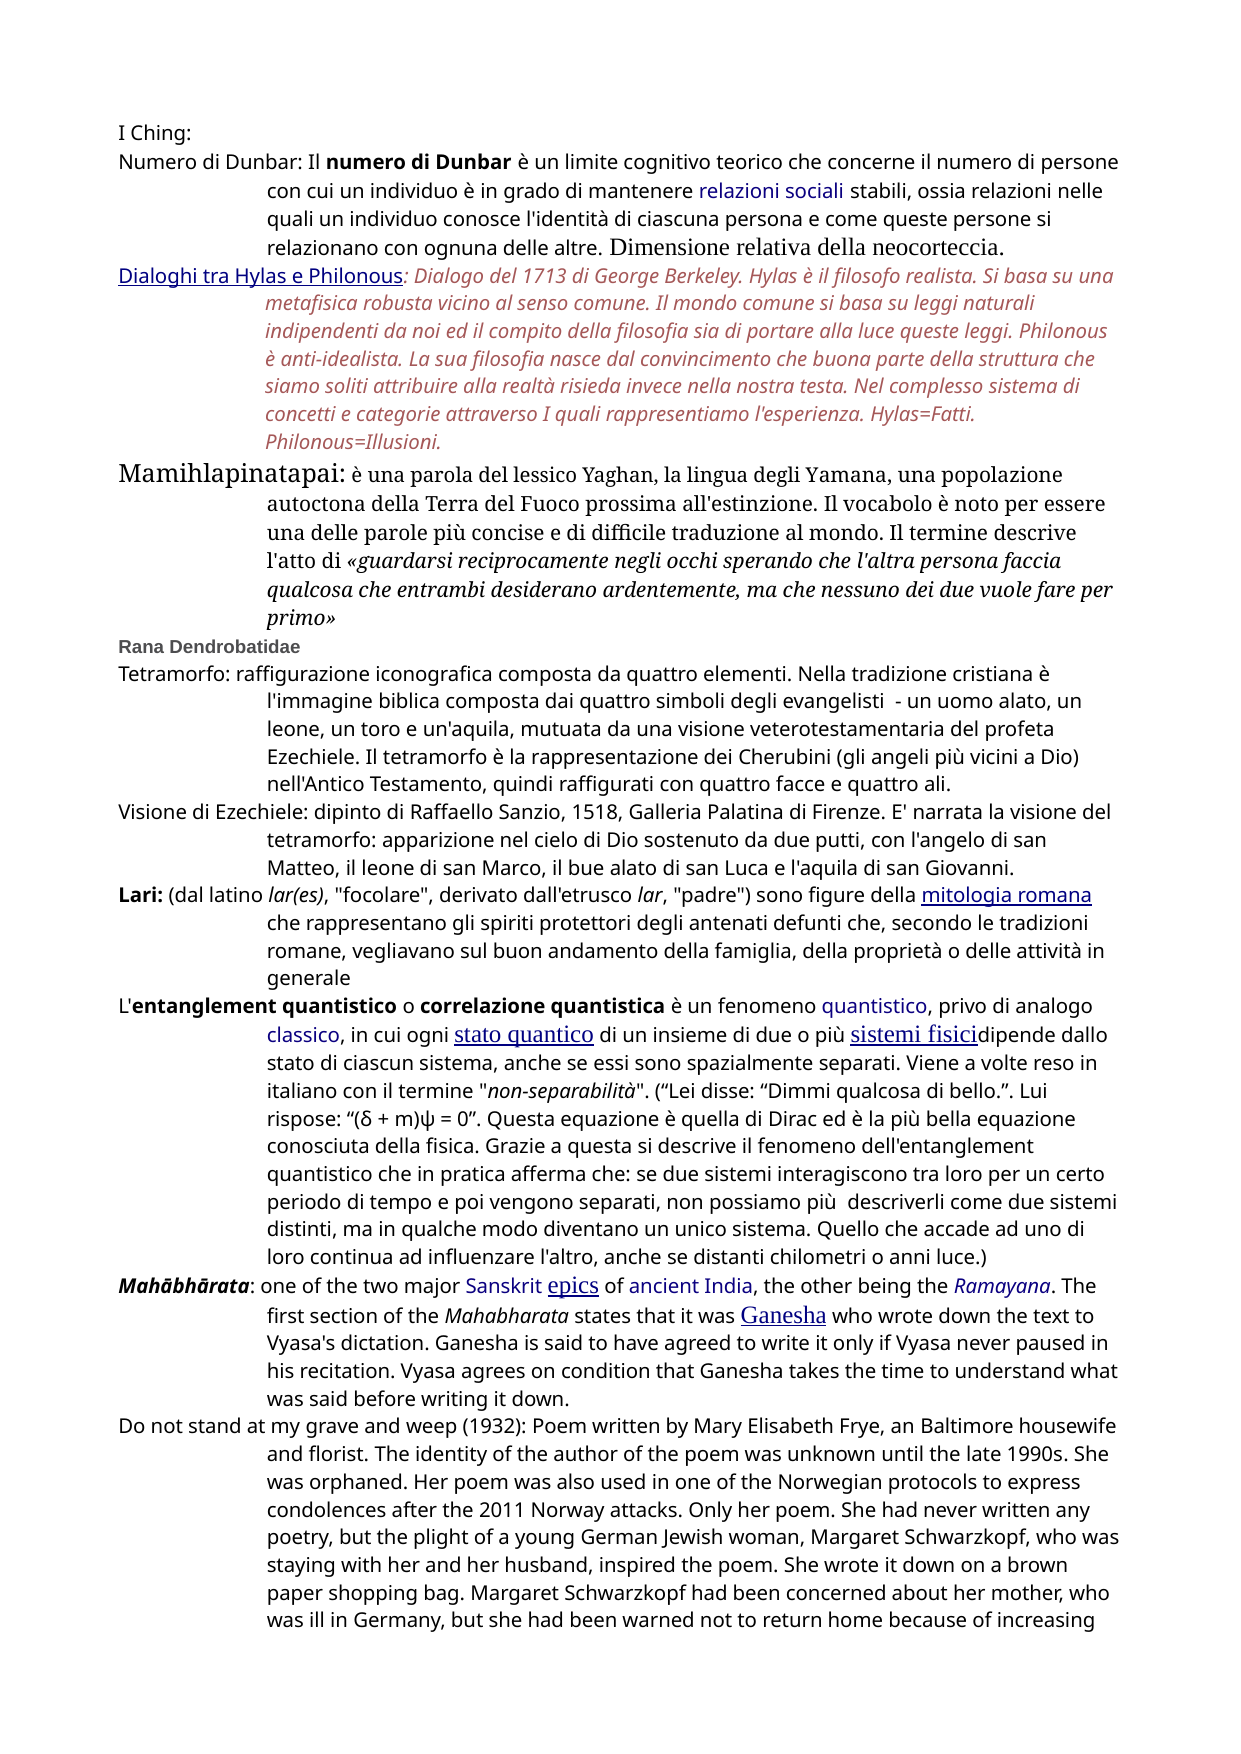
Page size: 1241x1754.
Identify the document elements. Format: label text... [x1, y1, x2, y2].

text L'entanglement quantistico o correlazione quantistica è un fenomeno quantistico, privo di analogo classico, in cui ogni stato quantico di un insieme di due o più sistemi fisicidipende dallo stato di ciascun sistema, anche se essi sono spazialmente separati. Viene a volte reso in italiano con il termine "non-separabilità". (“Lei disse: “Dimmi qualcosa di bello.”. Lui rispose: “(δ + m)ψ = 0”. Questa equazione è quella di Dirac ed è la più bella equazione conosciuta della fisica. Grazie a questa si descrive il fenomeno dell'entanglement quantistico che in pratica afferma che: se due sistemi interagiscono tra loro per un certo periodo di tempo e poi vengono separati, non possiamo più descriverli come due sistemi distinti, ma in qualche modo diventano un unico sistema. Quello che accade ad uno di loro continua ad influenzare l'altro, anche se distanti chilometri o anni luce.) [118, 992, 1122, 1270]
text I Ching: [118, 118, 1122, 146]
text Mahābhārata: one of the two major Sanskrit epics of ancient India, the other being the Ramayana. The first section of the Mahabharata states that it was Ganesha who wrote down the text to Vyasa's dictation. Ganesha is said to have agreed to write it only if Vyasa never paused in his recitation. Vyasa agrees on condition that Ganesha takes the time to understand what was said before writing it down. [118, 1270, 1122, 1412]
text Visione di Ezechiele: dipinto di Raffaello Sanzio, 1518, Galleria Palatina di Firenze. E' narrata la visione del tetramorfo: apparizione nel cielo di Dio sostenuto da due putti, con l'angelo di san Matteo, il leone di san Marco, il bue alato di san Luca e l'aquila di san Giovanni. [118, 798, 1122, 881]
text Lari: (dal latino lar(es), "focolare", derivato dall'etrusco lar, "padre") sono figure della mitologia romana che rappresentano gli spiriti protettori degli antenati defunti che, secondo le tradizioni romane, vegliavano sul buon andamento della famiglia, della proprietà o delle attività in generale [118, 881, 1122, 992]
text Tetramorfo: raffigurazione iconografica composta da quattro elementi. Nella tradizione cristiana è l'immagine biblica composta dai quattro simboli degli evangelisti - un uomo alato, un leone, un toro e un'aquila, mutuata da una visione veterotestamentaria del profeta Ezechiele. Il tetramorfo è la rappresentazione dei Cherubini (gli angeli più vicini a Dio) nell'Antico Testamento, quindi raffigurati con quattro facce e quattro ali. [118, 659, 1122, 798]
text Numero di Dunbar: Il numero di Dunbar è un limite cognitivo teorico che concerne il numero di persone con cui un individuo è in grado di mantenere relazioni sociali stabili, ossia relazioni nelle quali un individuo conosce l'identità di ciascuna persona e come queste persone si relazionano con ognuna delle altre. Dimensione relativa della neocorteccia. [118, 146, 1122, 261]
text Rana Dendrobatidae [118, 632, 1122, 659]
text Do not stand at my grave and weep (1932): Poem written by Mary Elisabeth Frye, an Baltimore housewife and florist. The identity of the author of the poem was unknown until the late 1990s. She was orphaned. Her poem was also used in one of the Norwegian protocols to express condolences after the 2011 Norway attacks. Only her poem. She had never written any poetry, but the plight of a young German Jewish woman, Margaret Schwarzkopf, who was staying with her and her husband, inspired the poem. She wrote it down on a brown paper shopping bag. Margaret Schwarzkopf had been concerned about her mother, who was ill in Germany, but she had been warned not to return home because of increasing [118, 1412, 1122, 1634]
text Mamihlapinatapai: è una parola del lessico Yaghan, la lingua degli Yamana, una popolazione autoctona della Terra del Fuoco prossima all'estinzione. Il vocabolo è noto per essere una delle parole più concise e di difficile traduzione al mondo. Il termine descrive l'atto di «guardarsi reciprocamente negli occhi sperando che l'altra persona faccia qualcosa che entrambi desiderano ardentemente, ma che nessuno dei due vuole fare per primo» [118, 455, 1122, 632]
text Dialoghi tra Hylas e Philonous: Dialogo del 1713 di George Berkeley. Hylas è il filosofo realista. Si basa su una metafisica robusta vicino al senso comune. Il mondo comune si basa su leggi naturali indipendenti da noi ed il compito della filosofia sia di portare alla luce queste leggi. Philonous è anti-idealista. La sua filosofia nasce dal convincimento che buona parte della struttura che siamo soliti attribuire alla realtà risieda invece nella nostra testa. Nel complesso sistema di concetti e categorie attraverso I quali rappresentiamo l'esperienza. Hylas=Fatti. Philonous=Illusioni. [118, 261, 1122, 455]
